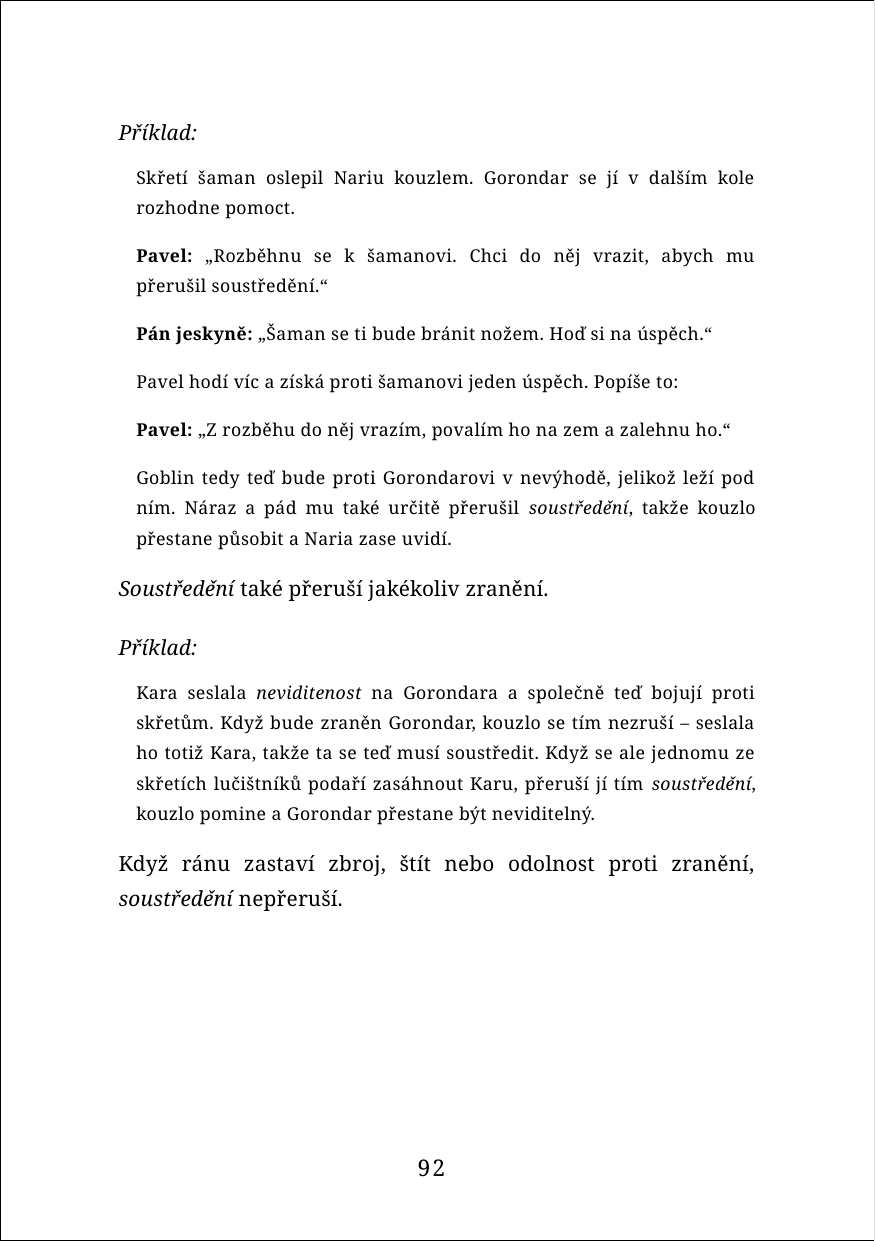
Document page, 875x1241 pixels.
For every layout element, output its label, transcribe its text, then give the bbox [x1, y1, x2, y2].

text Soustředění také přeruší jakékoliv zranění. [118, 574, 756, 602]
text Goblin tedy teď bude proti Gorondarovi v nevýhodě, jelikož leží pod ním. Náraz a pád mu také určitě přerušil soustředění, takže kouzlo přestane působit a Naria zase uvidí. [136, 466, 756, 550]
text Skřetí šaman oslepil Nariu kouzlem. Gorondar se jí v dalším kole rozhodne pomoct. [136, 166, 756, 220]
text Pavel hodí víc a získá proti šamanovi jeden úspěch. Popíše to: [136, 370, 756, 394]
text Kara seslala neviditenost na Gorondara a společně teď bojují proti skřetům. Když bude zraněn Gorondar, kouzlo se tím nezruší – seslala ho totiž Kara, takže ta se teď musí soustředit. Když se ale jednomu ze skřetích lučištníků podaří zasáhnout Karu, přeruší jí tím soustředění, kouzlo pomine a Gorondar přestane být neviditelný. [136, 680, 756, 825]
text Pán jeskyně: „Šaman se ti bude bránit nožem. Hoď si na úspěch.“ [136, 322, 756, 346]
text Pavel: „Rozběhnu se k šamanovi. Chci do něj vrazit, abych mu přerušil soustředění.“ [136, 244, 756, 298]
text Pavel: „Z rozběhu do něj vrazím, povalím ho na zem a zalehnu ho.“ [136, 418, 756, 442]
text Příklad: [118, 633, 756, 661]
text Příklad: [118, 118, 756, 147]
text Když ránu zastaví zbroj, štít nebo odolnost proti zranění, soustředění nepřeruší. [118, 849, 756, 913]
